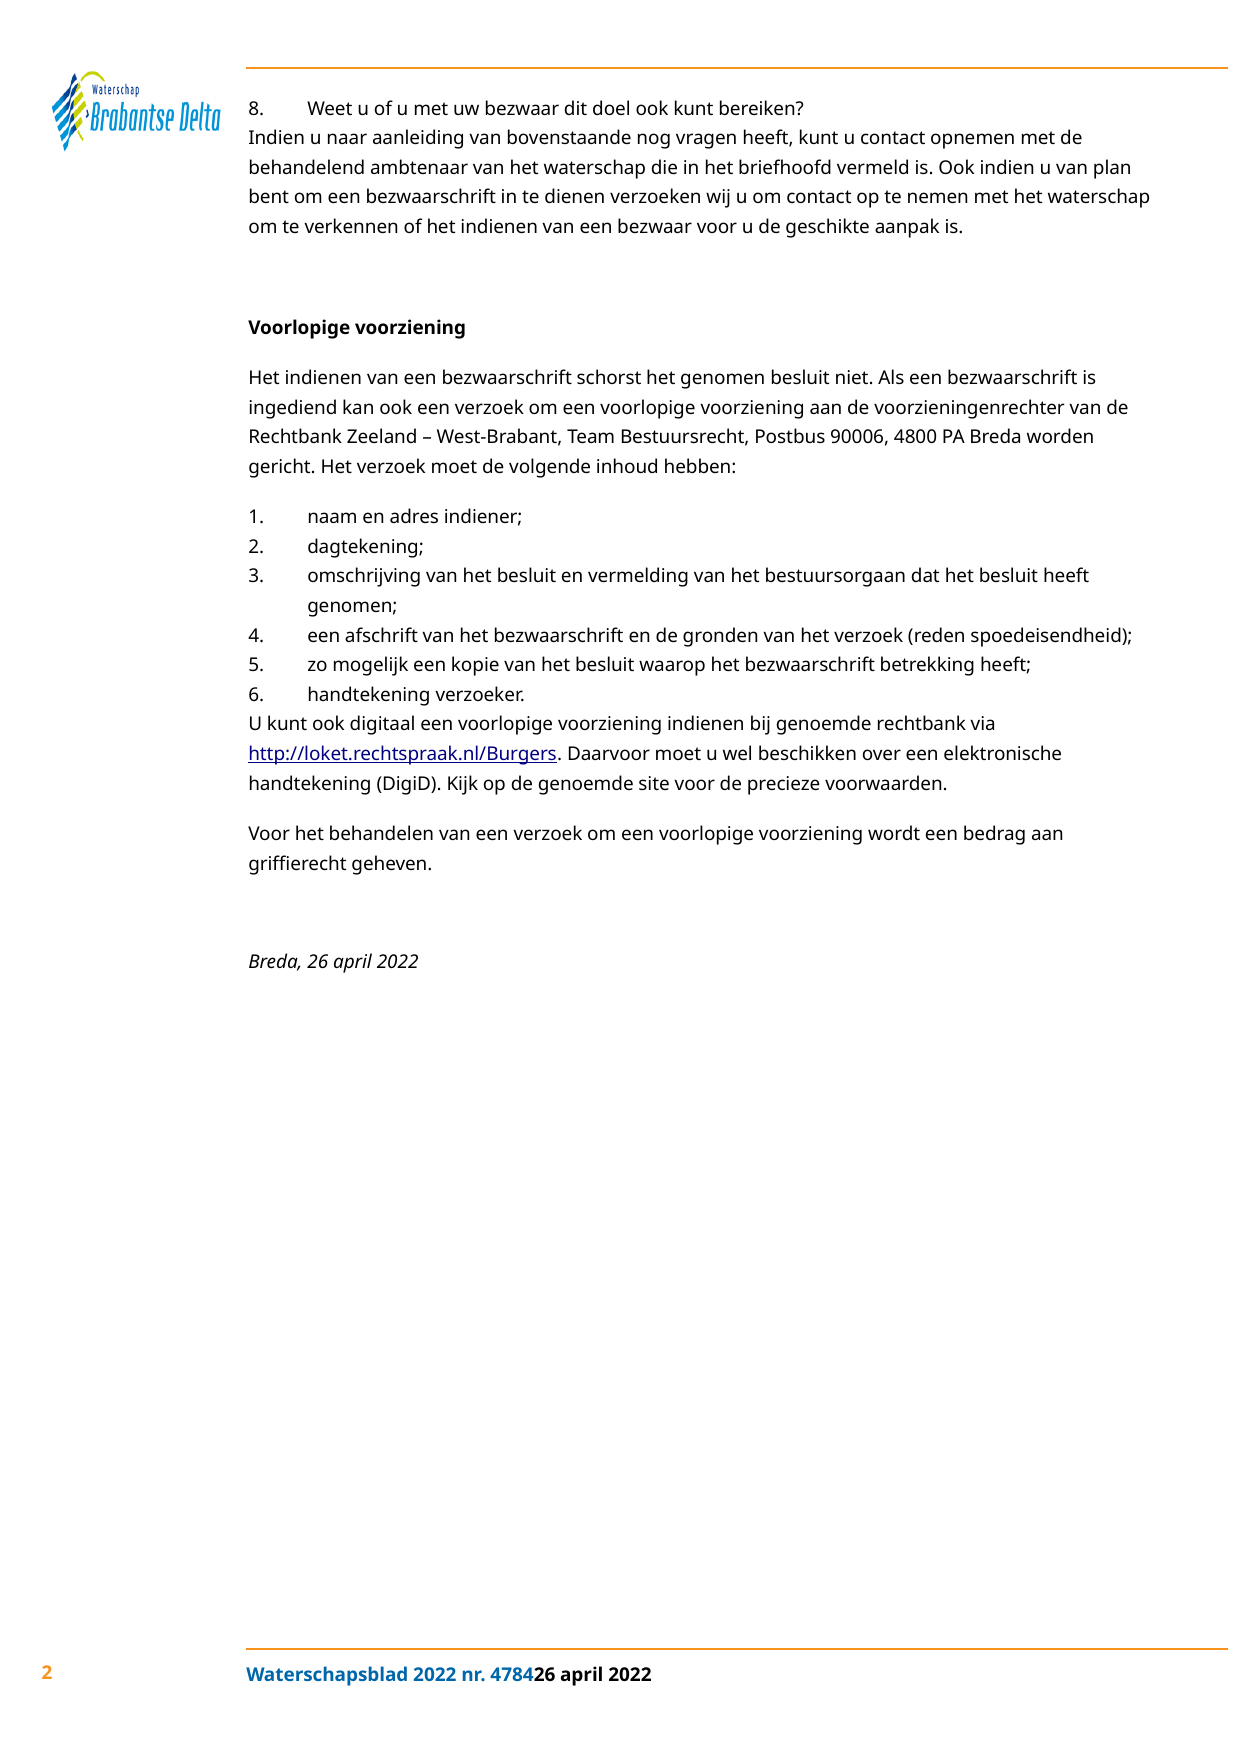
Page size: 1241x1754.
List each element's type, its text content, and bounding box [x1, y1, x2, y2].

text U kunt ook digitaal een voorlopige voorziening indienen bij genoemde rechtbank via http://loket.rechtspraak.nl/Burgers. Daarvoor moet u wel beschikken over een elektronische handtekening (DigiD). Kijk op de genoemde site voor de precieze voorwaarden. [248, 711, 1152, 796]
text Voorlopige voorziening [248, 314, 1152, 340]
text Indien u naar aanleiding van bovenstaande nog vragen heeft, kunt u contact opnemen met de behandelend ambtenaar van het waterschap die in het briefhoofd vermeld is. Ook indien u van plan bent om een bezwaarschrift in te dienen verzoeken wij u om contact op te nemen met het waterschap om te verkennen of het indienen van een bezwaar voor u de geschikte aanpak is. [248, 124, 1152, 239]
list dagtekening; [248, 533, 1152, 559]
list zo mogelijk een kopie van het besluit waarop het bezwaarschrift betrekking heeft; [248, 651, 1152, 677]
text Het indienen van een bezwaarschrift schorst het genomen besluit niet. Als een bezwaarschrift is ingediend kan ook een verzoek om een voorlopige voorziening aan de voorzieningenrechter van de Rechtbank Zeeland – West-Brabant, Team Bestuursrecht, Postbus 90006, 4800 PA Breda worden gericht. Het verzoek moet de volgende inhoud hebben: [248, 364, 1152, 479]
list naam en adres indiener; [248, 503, 1152, 529]
list omschrijving van het besluit en vermelding van het bestuursorgaan dat het besluit heeft genomen; [248, 563, 1152, 618]
list een afschrift van het bezwaarschrift en de gronden van het verzoek (reden spoedeisendheid); [248, 622, 1152, 648]
text Voor het behandelen van een verzoek om een voorlopige voorziening wordt een bedrag aan griffierecht geheven. [248, 820, 1152, 876]
picture [41, 47, 231, 172]
list handtekening verzoeker. [248, 681, 1152, 707]
list Weet u of u met uw bezwaar dit doel ook kunt bereiken? [248, 95, 1152, 121]
text Breda, 26 april 2022 [248, 948, 1152, 974]
